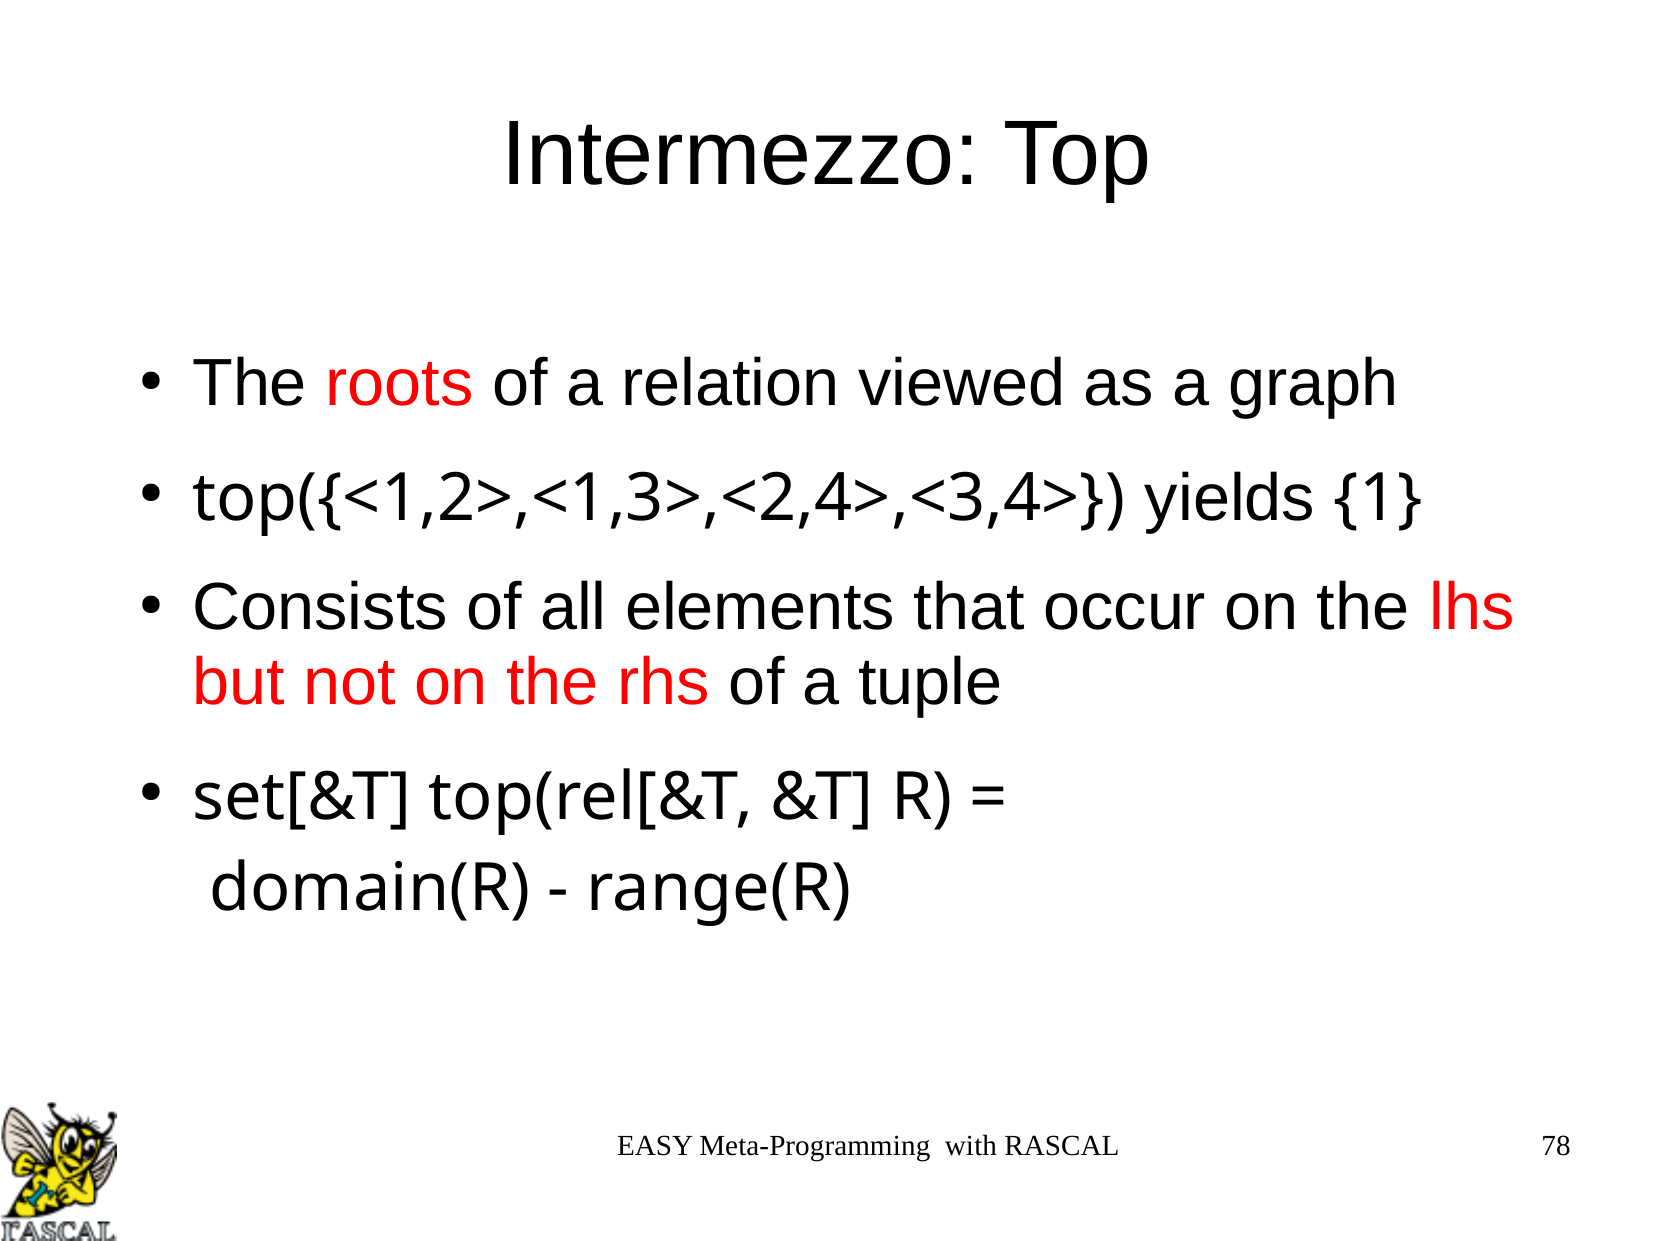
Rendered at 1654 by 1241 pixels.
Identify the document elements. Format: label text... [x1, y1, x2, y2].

picture [0, 1102, 117, 1241]
list The roots of a relation viewed as a graph top({<1,2>,<1,3>,<2,4>,<3,4>}) yields {1} Consists of all elements that occur on the lhs but not on the rhs of a tuple set[&T] top(rel[&T, &T] R) = domain(R) - range(R) [121, 344, 1534, 1127]
title Intermezzo: Top [82, 49, 1571, 257]
